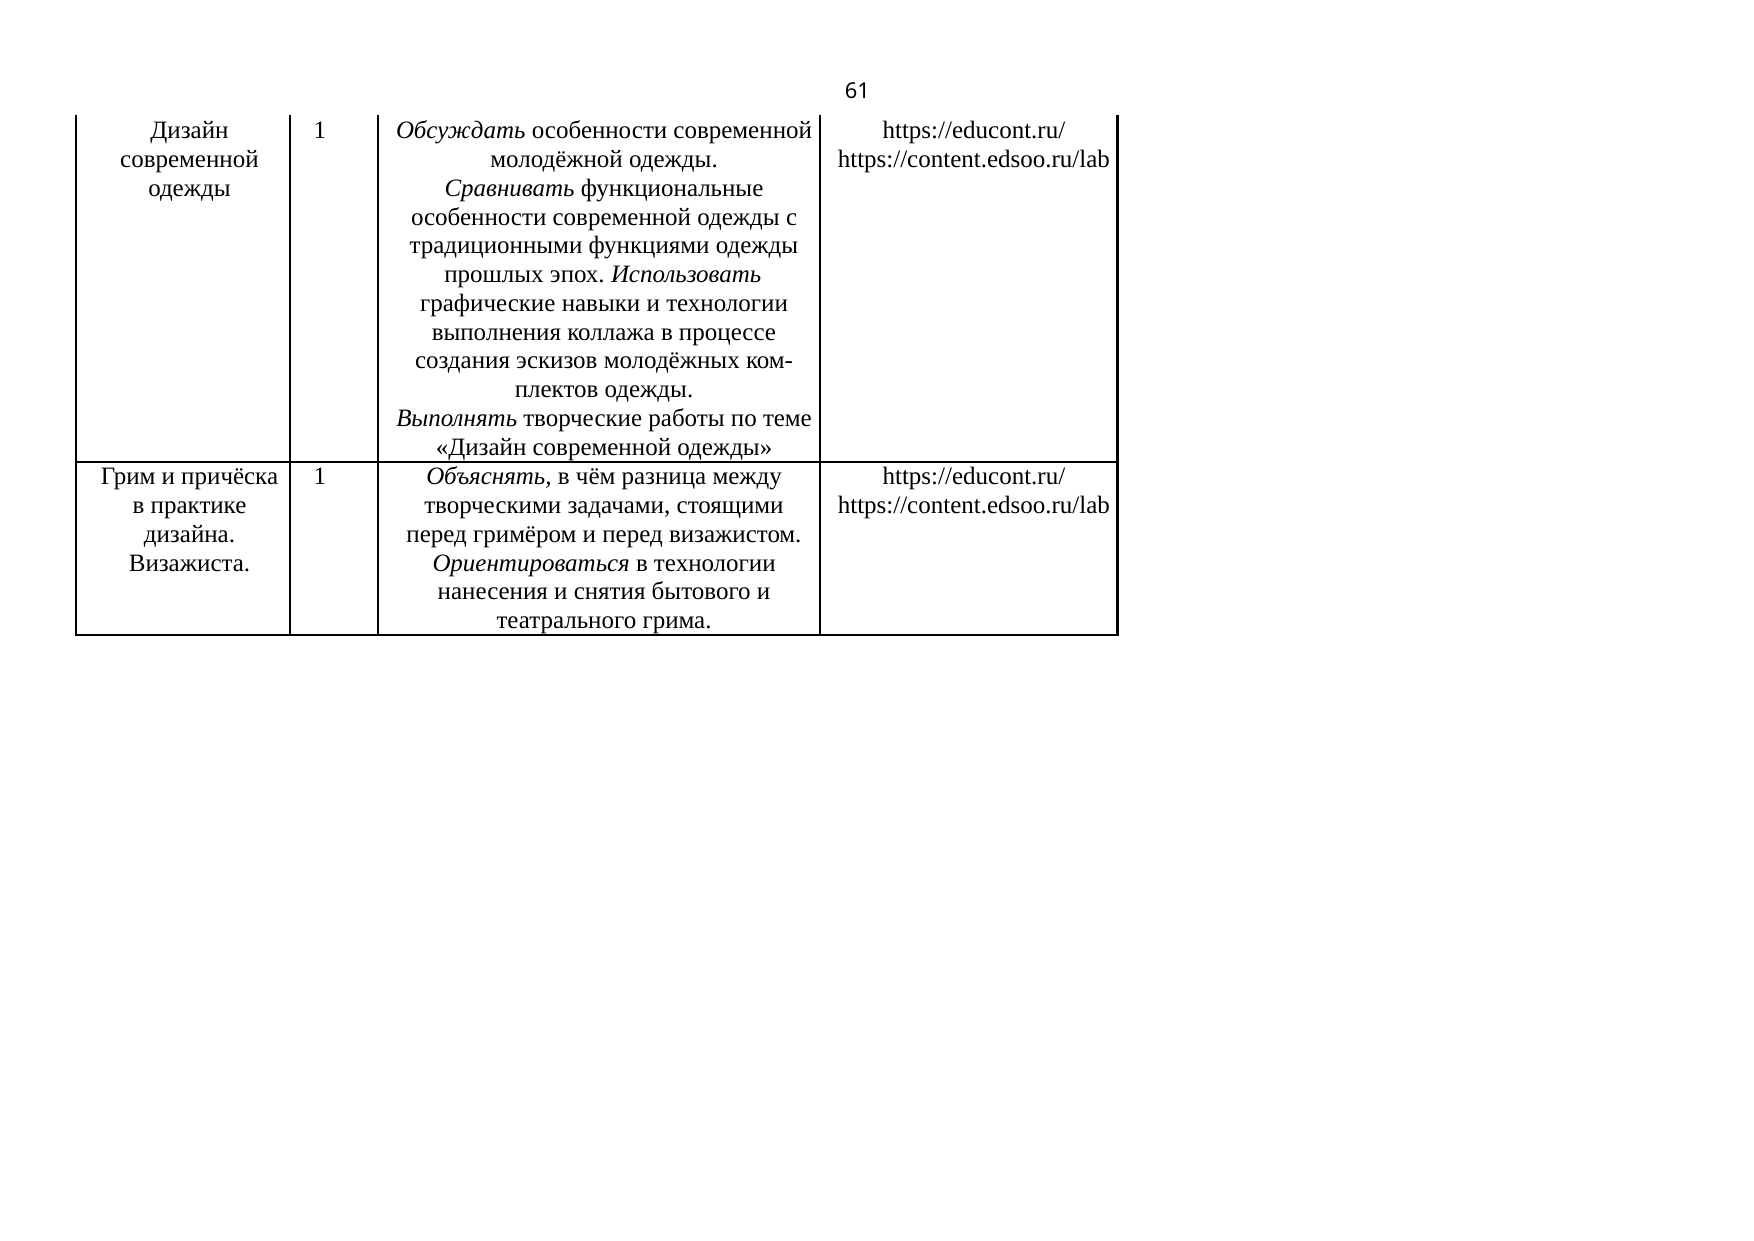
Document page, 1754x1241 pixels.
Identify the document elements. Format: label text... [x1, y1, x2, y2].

table_cell [291, 317, 377, 345]
table_cell плектов одежды. [379, 374, 819, 403]
table_cell творческими задачами, стоящими [379, 490, 819, 519]
table_cell создания эскизов молодёжных ком- [379, 345, 819, 374]
table_cell «Дизайн современной одежды» [379, 432, 819, 461]
table_cell [821, 259, 1116, 288]
table_cell [821, 345, 1116, 374]
table_cell [821, 230, 1116, 259]
table_cell одежды [77, 173, 289, 202]
table_cell [291, 259, 377, 288]
table_cell нанесения и снятия бытового и [379, 576, 819, 605]
table_cell Дизайн [77, 115, 289, 144]
table_cell Ориентироваться в технологии [379, 548, 819, 576]
table_cell [291, 230, 377, 259]
table_cell [821, 374, 1116, 403]
table_cell [821, 432, 1116, 461]
table_cell [821, 317, 1116, 345]
table_cell [77, 288, 289, 317]
table_cell Визажиста. [77, 548, 289, 576]
table_cell [291, 576, 377, 605]
table_cell прошлых эпох. Использовать [379, 259, 819, 288]
table_cell https://content.edsoo.ru/lab [821, 144, 1116, 173]
table_cell [821, 403, 1116, 432]
table_cell в практике [77, 490, 289, 519]
table_cell Объяснять, в чём разница между [379, 463, 819, 490]
table_cell https://content.edsoo.ru/lab [821, 490, 1116, 519]
table_cell [291, 605, 377, 634]
table_cell [77, 374, 289, 403]
table_cell [821, 548, 1116, 576]
table_cell [291, 403, 377, 432]
table_cell [291, 548, 377, 576]
table_cell [291, 374, 377, 403]
table_cell [821, 605, 1116, 634]
table_cell [77, 345, 289, 374]
table_cell Обсуждать особенности современной [379, 115, 819, 144]
table_cell [77, 259, 289, 288]
table_cell [821, 202, 1116, 230]
table_cell выполнения коллажа в процессе [379, 317, 819, 345]
table_cell особенности современной одежды с [379, 202, 819, 230]
table_cell [77, 432, 289, 461]
table_cell [291, 490, 377, 519]
table_cell [821, 576, 1116, 605]
table_cell дизайна. [77, 519, 289, 548]
table_cell 1 [291, 463, 377, 490]
table_cell [291, 519, 377, 548]
table_cell Сравнивать функциональные [379, 173, 819, 202]
table_cell [291, 144, 377, 173]
table_cell [291, 202, 377, 230]
table_cell театрального грима. [379, 605, 819, 634]
table_cell [821, 519, 1116, 548]
table_cell [291, 432, 377, 461]
table_cell [291, 288, 377, 317]
table_cell [77, 576, 289, 605]
table_cell [291, 345, 377, 374]
table_cell перед гримёром и перед визажистом. [379, 519, 819, 548]
table_cell https://educont.ru/ [821, 463, 1116, 490]
table_cell современной [77, 144, 289, 173]
table_cell [291, 173, 377, 202]
table_cell Выполнять творческие работы по теме [379, 403, 819, 432]
table_cell https://educont.ru/ [821, 115, 1116, 144]
table_cell молодёжной одежды. [379, 144, 819, 173]
table_cell 1 [291, 115, 377, 144]
table_cell [821, 173, 1116, 202]
table_cell [77, 202, 289, 230]
table_cell [821, 288, 1116, 317]
table_cell Грим и причёска [77, 463, 289, 490]
table_cell традиционными функциями одежды [379, 230, 819, 259]
table_cell [77, 403, 289, 432]
table_cell [77, 317, 289, 345]
table_cell [77, 605, 289, 634]
table_cell [77, 230, 289, 259]
table_cell графические навыки и технологии [379, 288, 819, 317]
